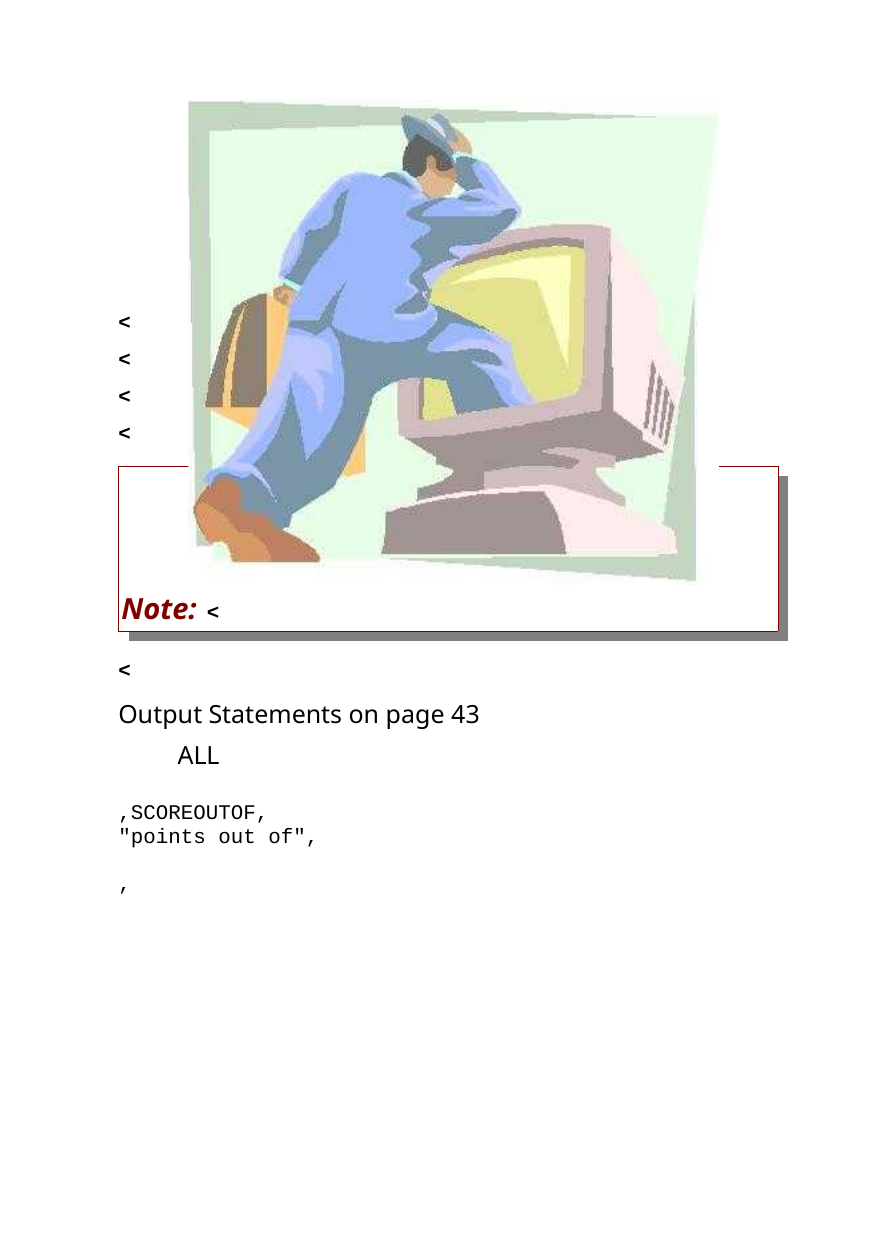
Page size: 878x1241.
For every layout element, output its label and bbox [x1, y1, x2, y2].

picture [194, 99, 719, 585]
